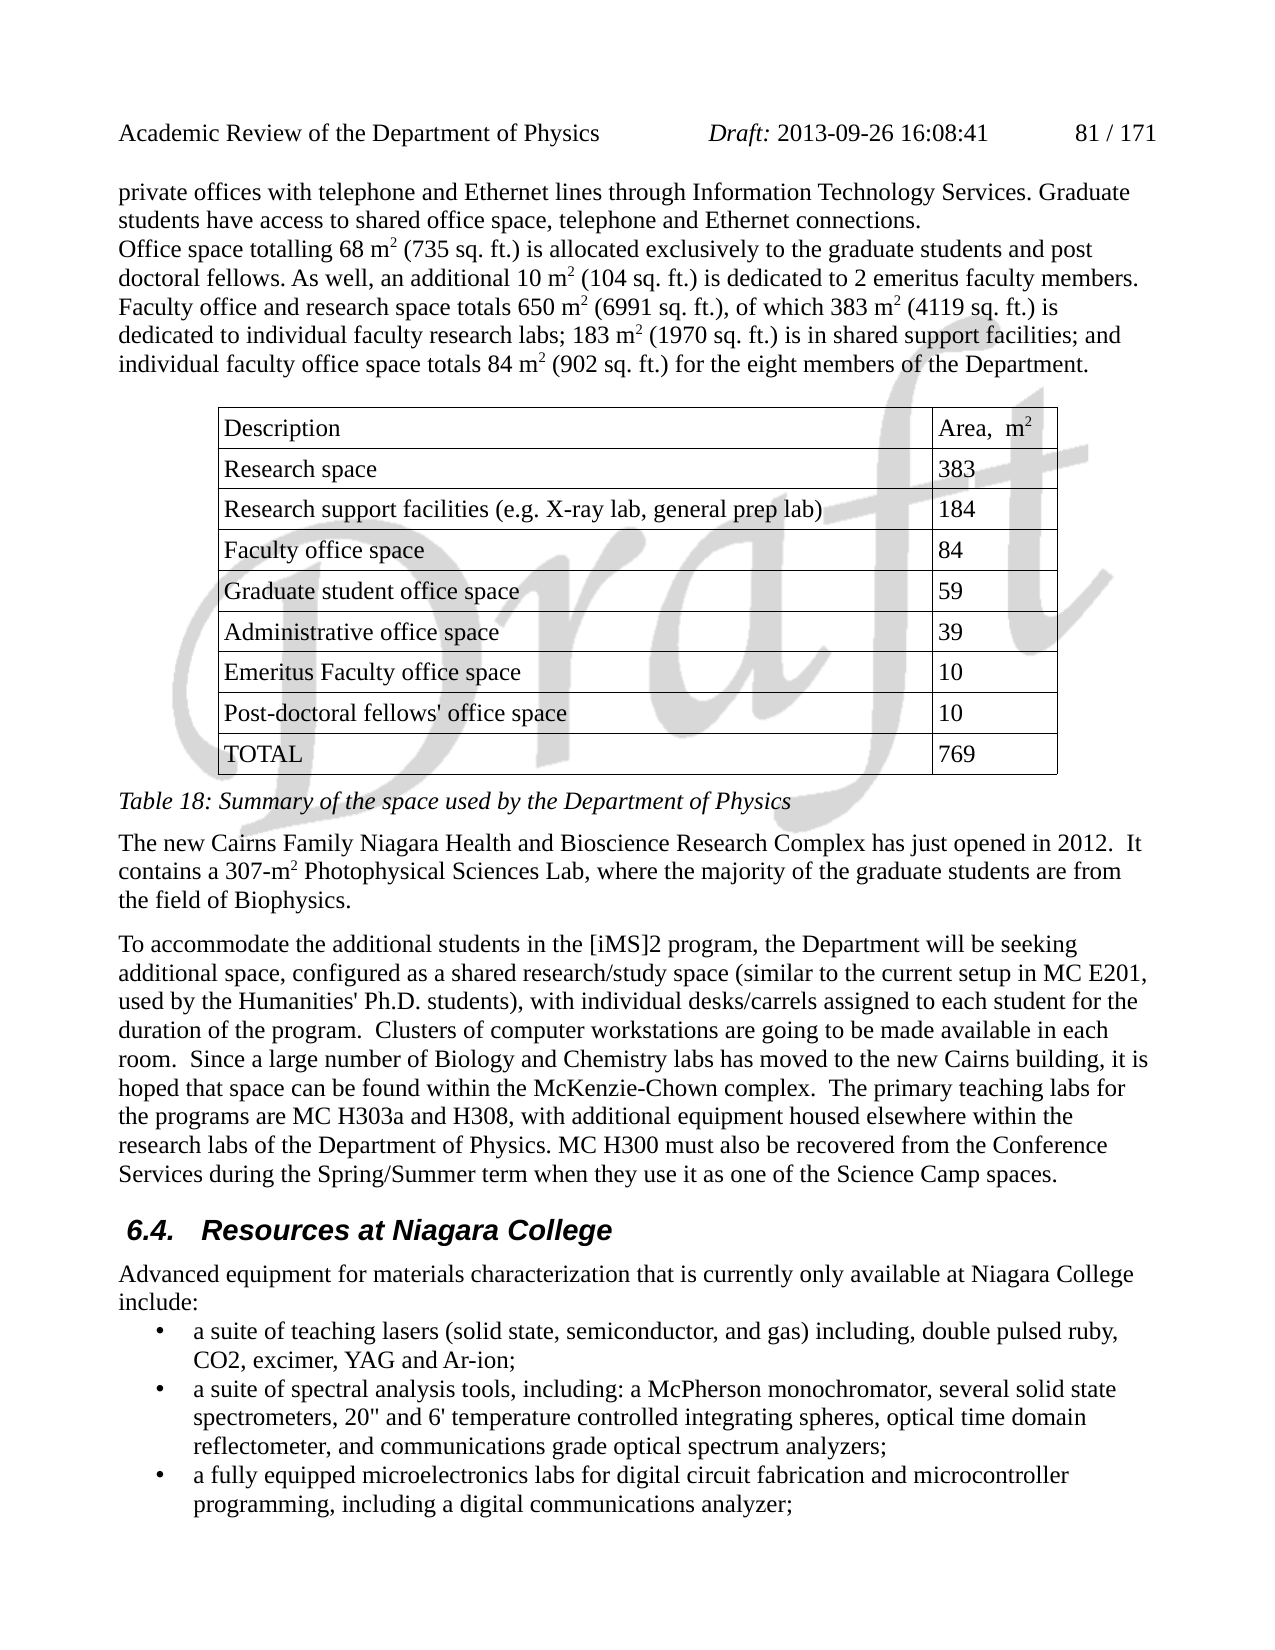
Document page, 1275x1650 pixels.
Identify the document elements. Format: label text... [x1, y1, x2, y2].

table_cell 10 [933, 652, 1057, 692]
table_cell Research support facilities (e.g. X-ray lab, general prep lab) [219, 489, 932, 529]
table_header Description [219, 408, 932, 448]
picture [118, 1188, 1157, 1213]
table_cell 184 [933, 489, 1057, 529]
picture [118, 1316, 1157, 1532]
table_cell 383 [933, 449, 1057, 488]
table_cell 39 [933, 612, 1057, 651]
table_cell TOTAL [219, 734, 932, 773]
table_header Area, m2 [933, 408, 1057, 448]
list a fully equipped microelectronics labs for digital circuit fabrication and microcontroller programming, including a digital communications analyzer; [156, 1460, 1157, 1517]
text The new Cairns Family Niagara Health and Bioscience Research Complex has just opened in 2012. It contains a 307-m2 Photophysical Sciences Lab, where the majority of the graduate students are from the field of Biophysics. [118, 828, 1157, 914]
text Office space totalling 68 m2 (735 sq. ft.) is allocated exclusively to the graduate students and post doctoral fellows. As well, an additional 10 m2 (104 sq. ft.) is dedicated to 2 emeritus faculty members. Faculty office and research space totals 650 m2 (6991 sq. ft.), of which 383 m2 (4119 sq. ft.) is dedicated to individual faculty research labs; 183 m2 (1970 sq. ft.) is in shared support facilities; and individual faculty office space totals 84 m2 (902 sq. ft.) for the eight members of the Department. [118, 234, 1157, 378]
table_cell Post-doctoral fellows' office space [219, 693, 932, 733]
picture [118, 118, 1157, 177]
picture [118, 914, 1157, 929]
list a suite of spectral analysis tools, including: a McPherson monochromator, several solid state spectrometers, 20" and 6' temperature controlled integrating spheres, optical time domain reflectometer, and communications grade optical spectrum analyzers; [156, 1374, 1157, 1460]
table_cell Research space [219, 449, 932, 488]
table_cell 84 [933, 530, 1057, 570]
table_cell 769 [933, 734, 1057, 773]
table_cell Faculty office space [219, 530, 932, 570]
list a suite of teaching lasers (solid state, semiconductor, and gas) including, double pulsed ruby, CO2, excimer, YAG and Ar-ion; [156, 1316, 1157, 1374]
picture [118, 815, 1157, 828]
table_cell 59 [933, 571, 1057, 611]
table_cell Administrative office space [219, 612, 932, 651]
table_cell Emeritus Faculty office space [219, 652, 932, 692]
picture [118, 378, 1157, 786]
subtitle Resources at Niagara College [118, 1213, 1157, 1246]
text private offices with telephone and Ethernet lines through Information Technology Services. Graduate students have access to shared office space, telephone and Ethernet connections. [118, 177, 1157, 234]
picture [118, 1246, 1157, 1259]
text To accommodate the additional students in the [iMS]2 program, the Department will be seeking additional space, configured as a shared research/study space (similar to the current setup in MC E201, used by the Humanities' Ph.D. students), with individual desks/carrels assigned to each student for the duration of the program. Clusters of computer workstations are going to be made available in each room. Since a large number of Biology and Chemistry labs has moved to the new Cairns building, it is hoped that space can be found within the McKenzie-Chown complex. The primary teaching labs for the programs are MC H303a and H308, with additional equipment housed elsewhere within the research labs of the Department of Physics. MC H300 must also be recovered from the Conference Services during the Spring/Summer term when they use it as one of the Science Camp spaces. [118, 929, 1157, 1188]
table_cell Graduate student office space [219, 571, 932, 611]
text Advanced equipment for materials characterization that is currently only available at Niagara College include: [118, 1259, 1157, 1316]
text Table 18: Summary of the space used by the Department of Physics [118, 786, 1157, 815]
table_cell 10 [933, 693, 1057, 733]
